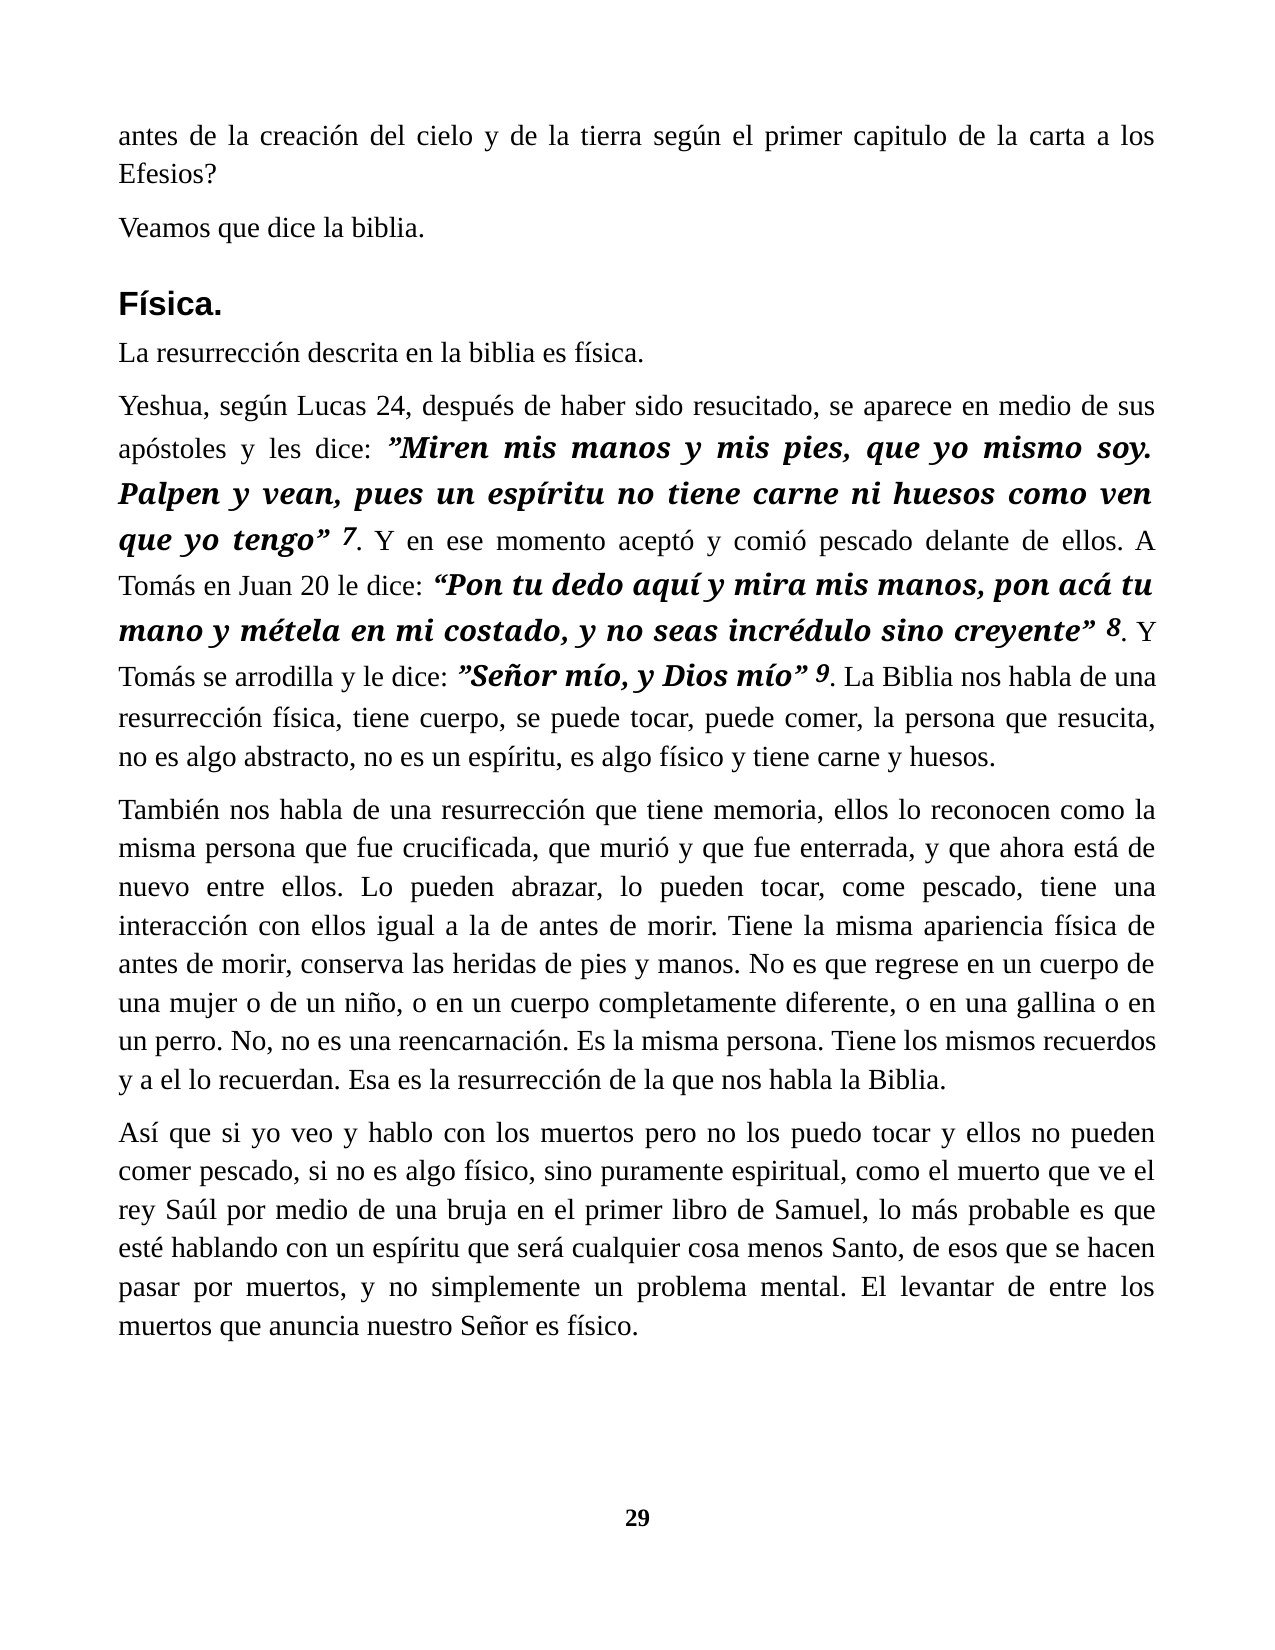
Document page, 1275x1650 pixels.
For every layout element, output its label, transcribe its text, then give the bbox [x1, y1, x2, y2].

subtitle Física. [118, 284, 1157, 322]
text Así que si yo veo y hablo con los muertos pero no los puedo tocar y ellos no pueden comer pescado, si no es algo físico, sino puramente espiritual, como el muerto que ve el rey Saúl por medio de una bruja en el primer libro de Samuel, lo más probable es que esté hablando con un espíritu que será cualquier cosa menos Santo, de esos que se hacen pasar por muertos, y no simplemente un problema mental. El levantar de entre los muertos que anuncia nuestro Señor es físico. [118, 1115, 1157, 1341]
text Veamos que dice la biblia. [118, 210, 1157, 243]
text También nos habla de una resurrección que tiene memoria, ellos lo reconocen como la misma persona que fue crucificada, que murió y que fue enterrada, y que ahora está de nuevo entre ellos. Lo pueden abrazar, lo pueden tocar, come pescado, tiene una interacción con ellos igual a la de antes de morir. Tiene la misma apariencia física de antes de morir, conserva las heridas de pies y manos. No es que regrese en un cuerpo de una mujer o de un niño, o en un cuerpo completamente diferente, o en una gallina o en un perro. No, no es una reencarnación. Es la misma persona. Tiene los mismos recuerdos y a el lo recuerdan. Esa es la resurrección de la que nos habla la Biblia. [118, 792, 1157, 1095]
text La resurrección descrita en la biblia es física. [118, 335, 1157, 368]
text antes de la creación del cielo y de la tierra según el primer capitulo de la carta a los Efesios? [118, 118, 1157, 190]
text Yeshua, según Lucas 24, después de haber sido resucitado, se aparece en medio de sus apóstoles y les dice: ”Miren mis manos y mis pies, que yo mismo soy. Palpen y vean, pues un espíritu no tiene carne ni huesos como ven que yo tengo” . Y en ese momento aceptó y comió pescado delante de ellos. A Tomás en Juan 20 le dice: “Pon tu dedo aquí y mira mis manos, pon acá tu mano y métela en mi costado, y no seas incrédulo sino creyente” . Y Tomás se arrodilla y le dice: ”Señor mío, y Dios mío” . La Biblia nos habla de una resurrección física, tiene cuerpo, se puede tocar, puede comer, la persona que resucita, no es algo abstracto, no es un espíritu, es algo físico y tiene carne y huesos. [118, 388, 1157, 772]
